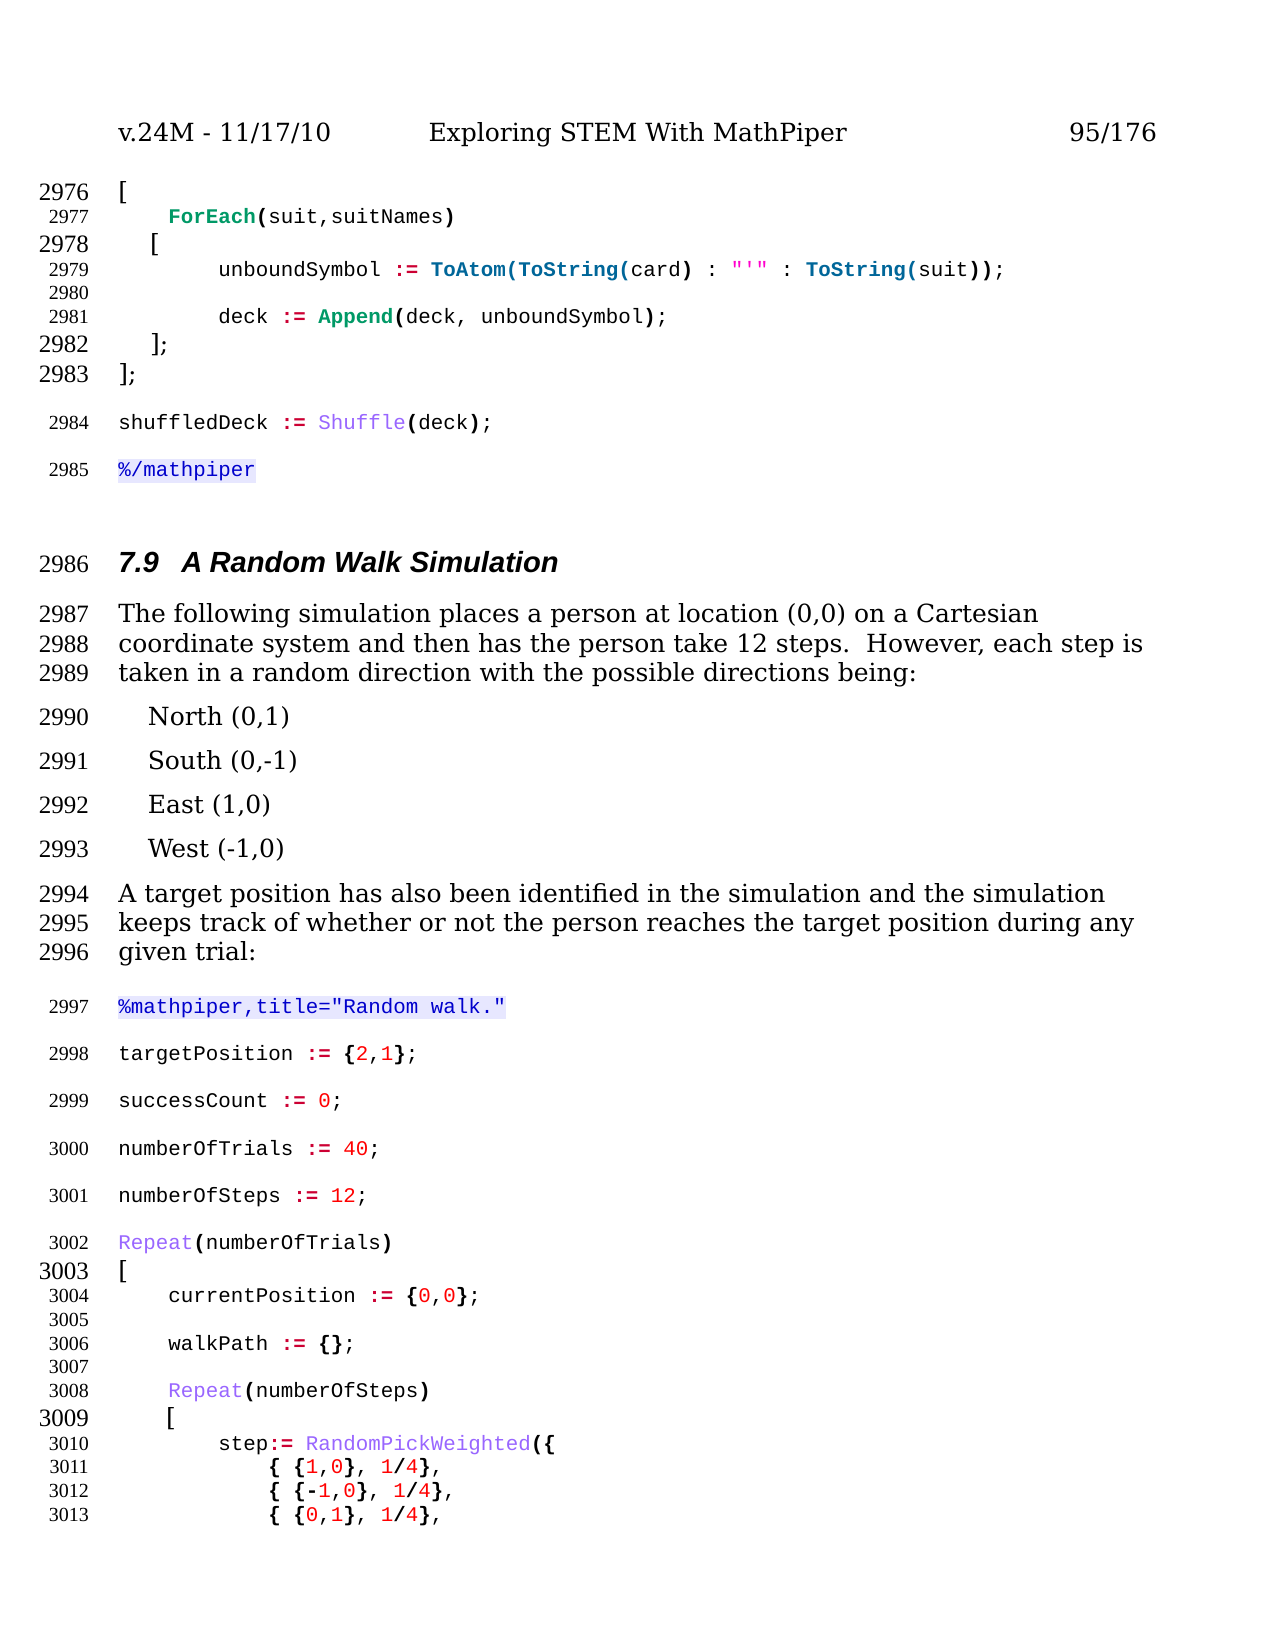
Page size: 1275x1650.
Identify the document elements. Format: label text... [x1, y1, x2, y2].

text [ [118, 177, 1157, 206]
text currentPosition := {0,0}; [118, 1285, 1157, 1309]
text walkPath := {}; [118, 1332, 1157, 1356]
text A target position has also been identified in the simulation and the simulation keeps track of whether or not the person reaches the target position during any given trial: [118, 879, 1157, 966]
text The following simulation places a person at location (0,0) on a Cartesian coordinate system and then has the person take 12 steps. However, each step is taken in a random direction with the possible directions being: [118, 599, 1157, 687]
subtitle A Random Walk Simulation [118, 545, 1157, 579]
text numberOfTrials := 40; [118, 1138, 1157, 1161]
text South (0,-1) [148, 746, 1157, 775]
text successCount := 0; [118, 1091, 1157, 1114]
text %mathpiper,title="Random walk." [118, 996, 1157, 1019]
text ]; [118, 359, 1157, 388]
text [ [118, 1256, 1157, 1285]
text step:= RandomPickWeighted({ [118, 1433, 1157, 1456]
text East (1,0) [148, 790, 1157, 819]
text { {0,1}, 1/4}, [118, 1503, 1157, 1527]
text Repeat(numberOfTrials) [118, 1232, 1157, 1256]
text numberOfSteps := 12; [118, 1185, 1157, 1209]
text ForEach(suit,suitNames) [118, 206, 1157, 229]
text shuffledDeck := Shuffle(deck); [118, 412, 1157, 435]
text [ [118, 1403, 1157, 1433]
text { {1,0}, 1/4}, [118, 1456, 1157, 1480]
text %/mathpiper [118, 459, 1157, 483]
text North (0,1) [148, 702, 1157, 731]
text [ [118, 229, 1157, 259]
text Repeat(numberOfSteps) [118, 1380, 1157, 1403]
text targetPosition := {2,1}; [118, 1043, 1157, 1067]
text unboundSymbol := ToAtom(ToString(card) : "'" : ToString(suit)); [118, 259, 1157, 282]
text deck := Append(deck, unboundSymbol); [118, 306, 1157, 330]
text West (-1,0) [148, 834, 1157, 864]
text { {-1,0}, 1/4}, [118, 1480, 1157, 1503]
text ]; [118, 330, 1157, 359]
